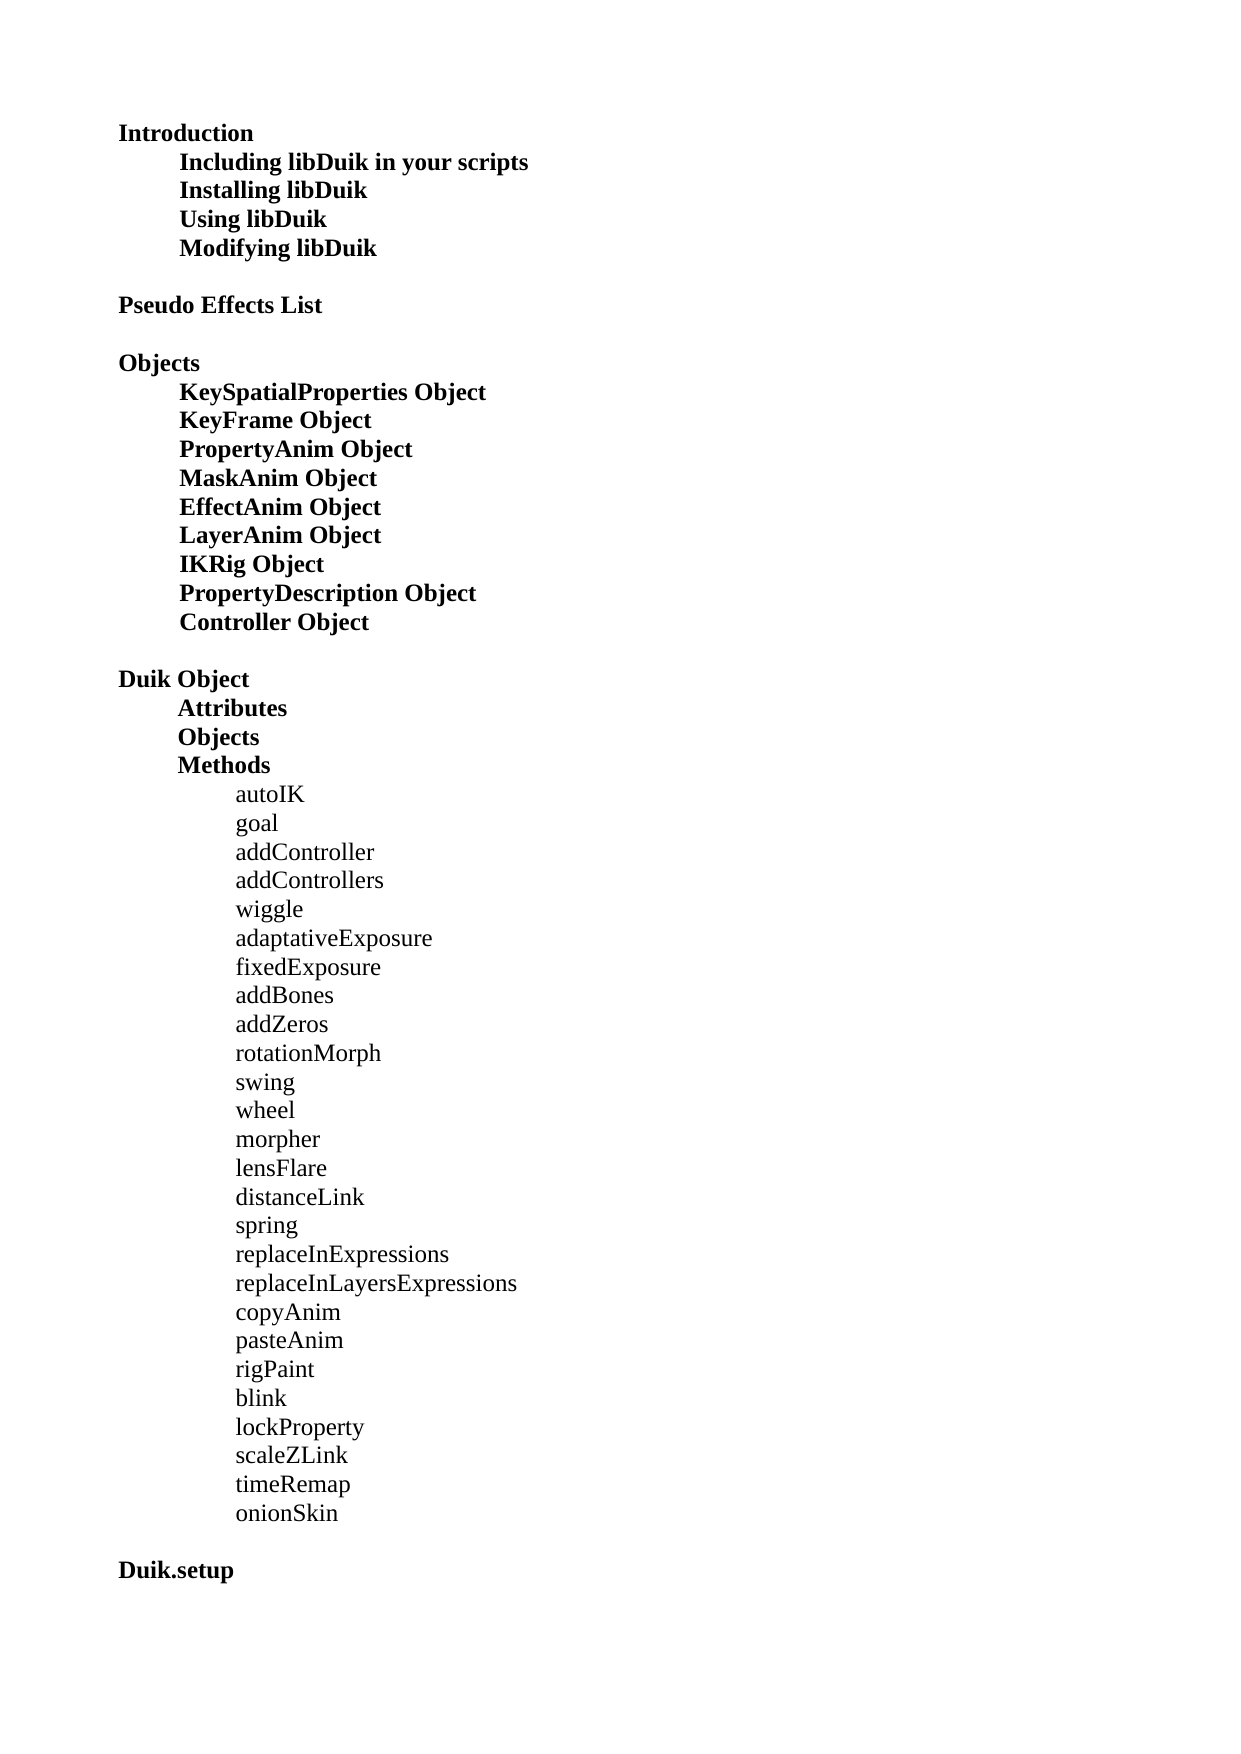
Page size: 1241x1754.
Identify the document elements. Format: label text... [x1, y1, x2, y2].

text Pseudo Effects List [118, 291, 1122, 319]
text rigPaint [118, 1354, 1122, 1383]
text replaceInExpressions [118, 1239, 1122, 1268]
text swing [118, 1067, 1122, 1096]
text autoIK [118, 779, 1122, 808]
text PropertyAnim Object [118, 434, 1122, 463]
text addControllers [118, 866, 1122, 894]
text pasteAnim [118, 1326, 1122, 1354]
text Duik.setup [118, 1556, 1122, 1584]
text distanceLink [118, 1182, 1122, 1211]
text KeySpatialProperties Object [118, 377, 1122, 406]
text Controller Object [118, 607, 1122, 636]
text IKRig Object [118, 549, 1122, 578]
text EffectAnim Object [118, 492, 1122, 521]
text wiggle [118, 894, 1122, 923]
text wheel [118, 1096, 1122, 1124]
text addBones [118, 981, 1122, 1009]
text Methods [118, 751, 1122, 779]
text adaptativeExposure [118, 923, 1122, 952]
text blink [118, 1383, 1122, 1412]
text Objects [118, 348, 1122, 377]
text spring [118, 1211, 1122, 1239]
text onionSkin [118, 1498, 1122, 1527]
text replaceInLayersExpressions [118, 1268, 1122, 1297]
text scaleZLink [118, 1441, 1122, 1469]
text Installing libDuik [118, 176, 1122, 204]
text Introduction [118, 118, 1122, 147]
text PropertyDescription Object [118, 578, 1122, 607]
text Using libDuik [118, 204, 1122, 233]
text Modifying libDuik [118, 233, 1122, 262]
text lockProperty [118, 1412, 1122, 1441]
text morpher [118, 1124, 1122, 1153]
text timeRemap [118, 1469, 1122, 1498]
text KeyFrame Object [118, 406, 1122, 434]
text lensFlare [118, 1153, 1122, 1182]
text Attributes [118, 693, 1122, 722]
text rotationMorph [118, 1038, 1122, 1067]
text MaskAnim Object [118, 463, 1122, 492]
text goal [118, 808, 1122, 837]
text fixedExposure [118, 952, 1122, 981]
text copyAnim [118, 1297, 1122, 1326]
text Including libDuik in your scripts [118, 147, 1122, 176]
text Duik Object [118, 664, 1122, 693]
text addController [118, 837, 1122, 866]
text LayerAnim Object [118, 521, 1122, 549]
text addZeros [118, 1009, 1122, 1038]
text Objects [118, 722, 1122, 751]
